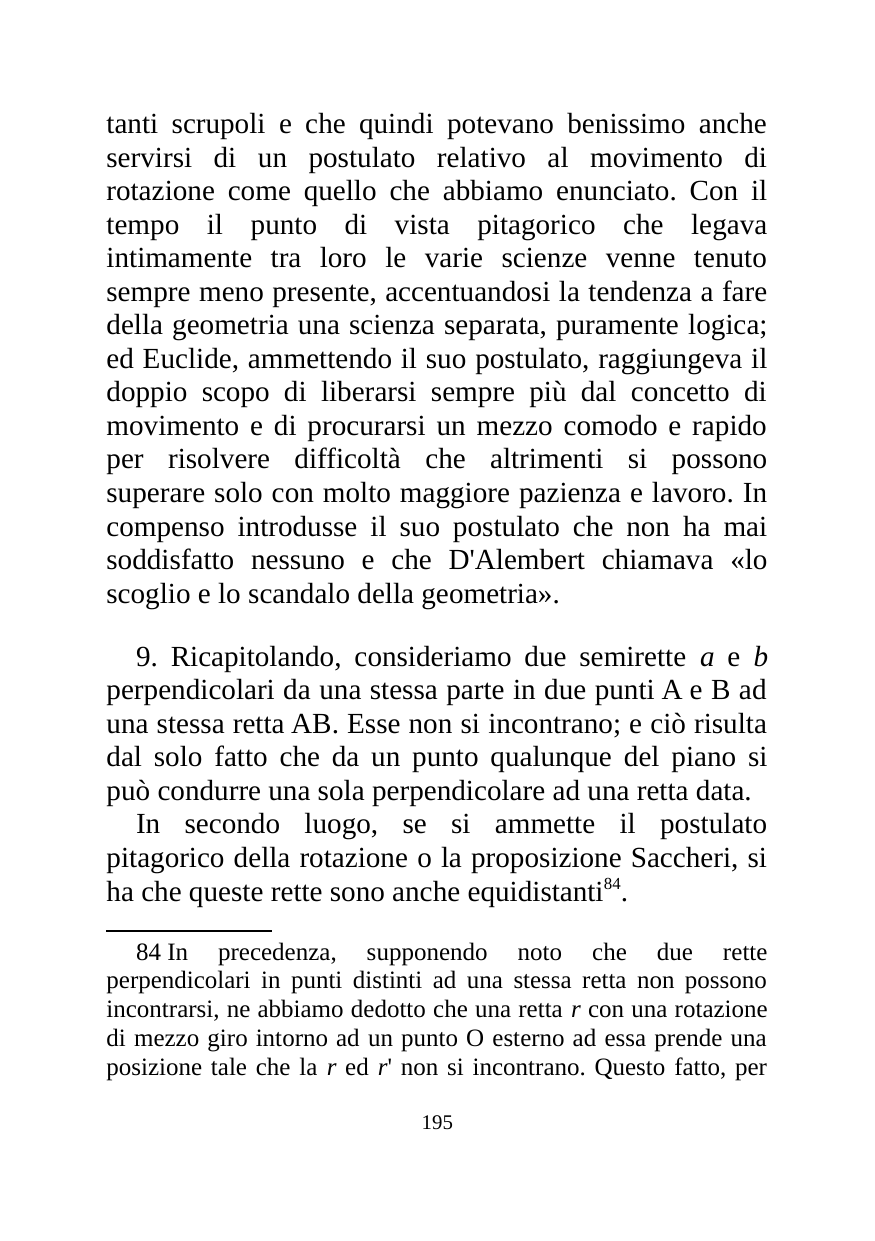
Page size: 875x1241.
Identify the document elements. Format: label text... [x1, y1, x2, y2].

text 9. Ricapitolando, consideriamo due semirette a e b perpendicolari da una stessa parte in due punti A e B ad una stessa retta AB. Esse non si incontrano; e ciò risulta dal solo fatto che da un punto qualunque del piano si può condurre una sola perpendicolare ad una retta data. [106, 639, 768, 807]
text In secondo luogo, se si ammette il postulato pitagorico della rotazione o la proposizione Saccheri, si ha che queste rette sono anche equidistanti. [106, 807, 768, 907]
text In precedenza, supponendo noto che due rette perpendicolari in punti distinti ad una stessa retta non possono incontrarsi, ne abbiamo dedotto che una retta r con una rotazione di mezzo giro intorno ad un punto O esterno ad essa prende una posizione tale che la r ed r' non si incontrano. Questo fatto, per [106, 937, 768, 1080]
text tanti scrupoli e che quindi potevano benissimo anche servirsi di un postulato relativo al movimento di rotazione come quello che abbiamo enunciato. Con il tempo il punto di vista pitagorico che legava intimamente tra loro le varie scienze venne tenuto sempre meno presente, accentuandosi la tendenza a fare della geometria una scienza separata, puramente logica; ed Euclide, ammettendo il suo postulato, raggiungeva il doppio scopo di liberarsi sempre più dal concetto di movimento e di procurarsi un mezzo comodo e rapido per risolvere difficoltà che altrimenti si possono superare solo con molto maggiore pazienza e lavoro. In compenso introdusse il suo postulato che non ha mai soddisfatto nessuno e che D'Alembert chiamava «lo scoglio e lo scandalo della geometria». [106, 106, 768, 609]
